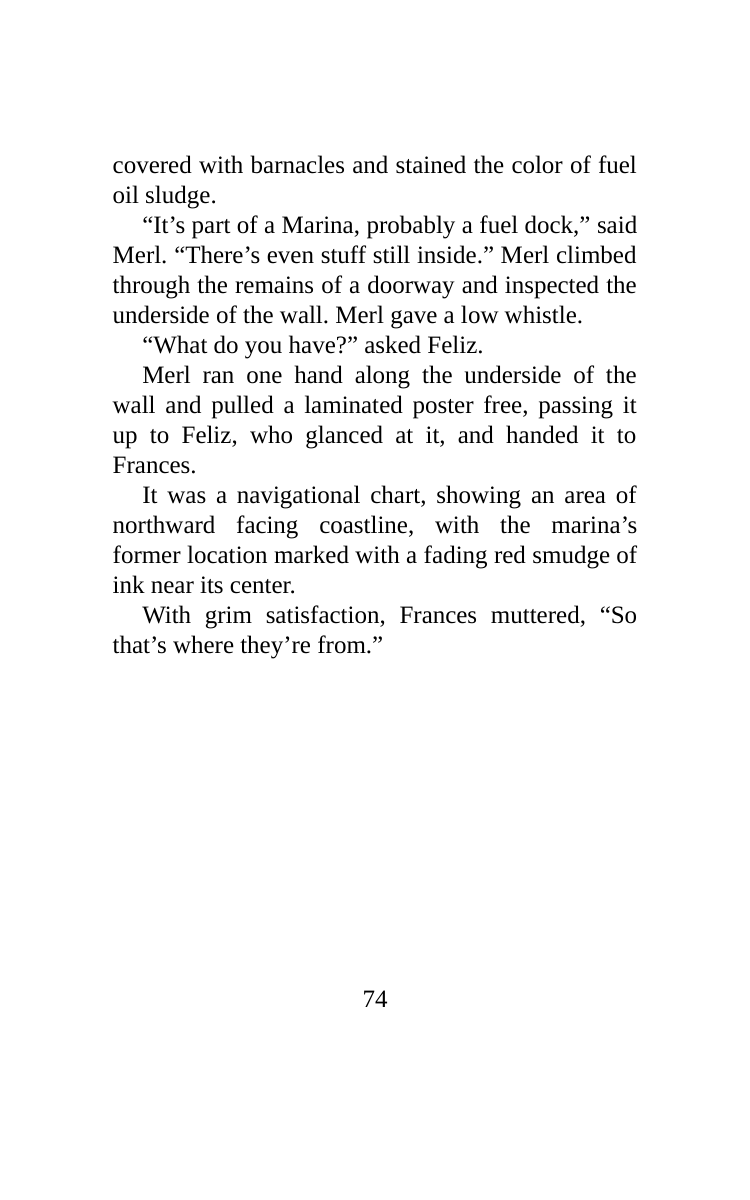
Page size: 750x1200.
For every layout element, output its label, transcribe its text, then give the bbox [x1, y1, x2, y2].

text “It’s part of a Marina, probably a fuel dock,” said Merl. “There’s even stuff still inside.” Merl climbed through the remains of a doorway and inspected the underside of the wall. Merl gave a low whistle. [112, 210, 637, 330]
text “What do you have?” asked Feliz. [112, 330, 637, 360]
text covered with barnacles and stained the color of fuel oil sludge. [112, 150, 637, 210]
text It was a navigational chart, showing an area of northward facing coastline, with the marina’s former location marked with a fading red smudge of ink near its center. [112, 480, 637, 600]
text With grim satisfaction, Frances muttered, “So that’s where they’re from.” [112, 600, 637, 660]
text Merl ran one hand along the underside of the wall and pulled a laminated poster free, passing it up to Feliz, who glanced at it, and handed it to Frances. [112, 360, 637, 480]
